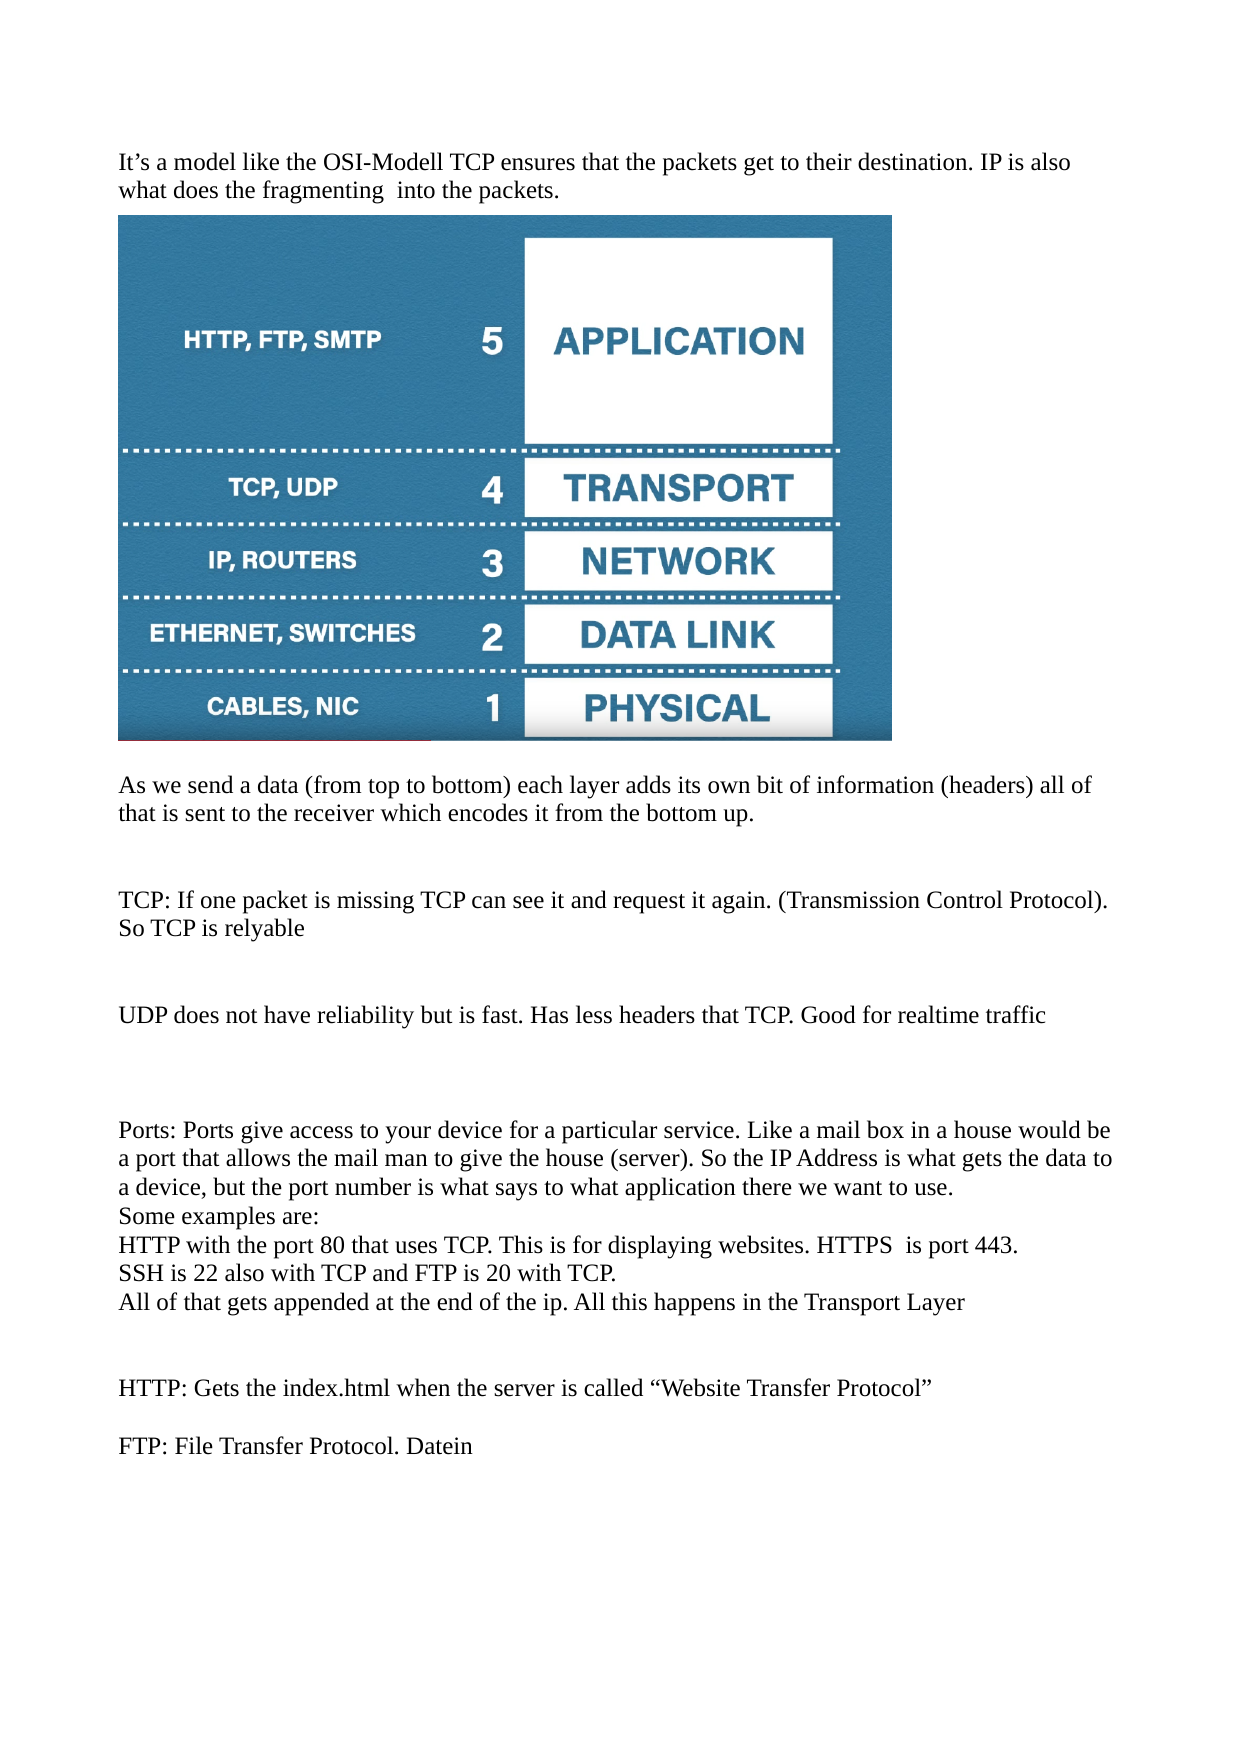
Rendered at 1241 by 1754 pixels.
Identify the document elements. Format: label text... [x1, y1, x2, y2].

text It’s a model like the OSI-Modell TCP ensures that the packets get to their destination. IP is also what does the fragmenting into the packets. [118, 147, 1122, 204]
text HTTP: Gets the index.html when the server is called “Website Transfer Protocol” [118, 1373, 1122, 1402]
text All of that gets appended at the end of the ip. All this happens in the Transport Layer [118, 1287, 1122, 1316]
text TCP: If one packet is missing TCP can see it and request it again. (Transmission Control Protocol). So TCP is relyable [118, 885, 1122, 942]
text Some examples are: [118, 1201, 1122, 1230]
text Ports: Ports give access to your device for a particular service. Like a mail box in a house would be a port that allows the mail man to give the house (server). So the IP Address is what gets the data to a device, but the port number is what says to what application there we want to use. [118, 1115, 1122, 1201]
text As we send a data (from top to bottom) each layer adds its own bit of information (headers) all of that is sent to the receiver which encodes it from the bottom up. [118, 770, 1122, 827]
text SSH is 22 also with TCP and FTP is 20 with TCP. [118, 1258, 1122, 1287]
text UDP does not have reliability but is fast. Has less headers that TCP. Good for realtime traffic [118, 1000, 1122, 1028]
text FTP: File Transfer Protocol. Datein [118, 1431, 1122, 1460]
text HTTP with the port 80 that uses TCP. This is for displaying websites. HTTPS is port 443. [118, 1230, 1122, 1258]
